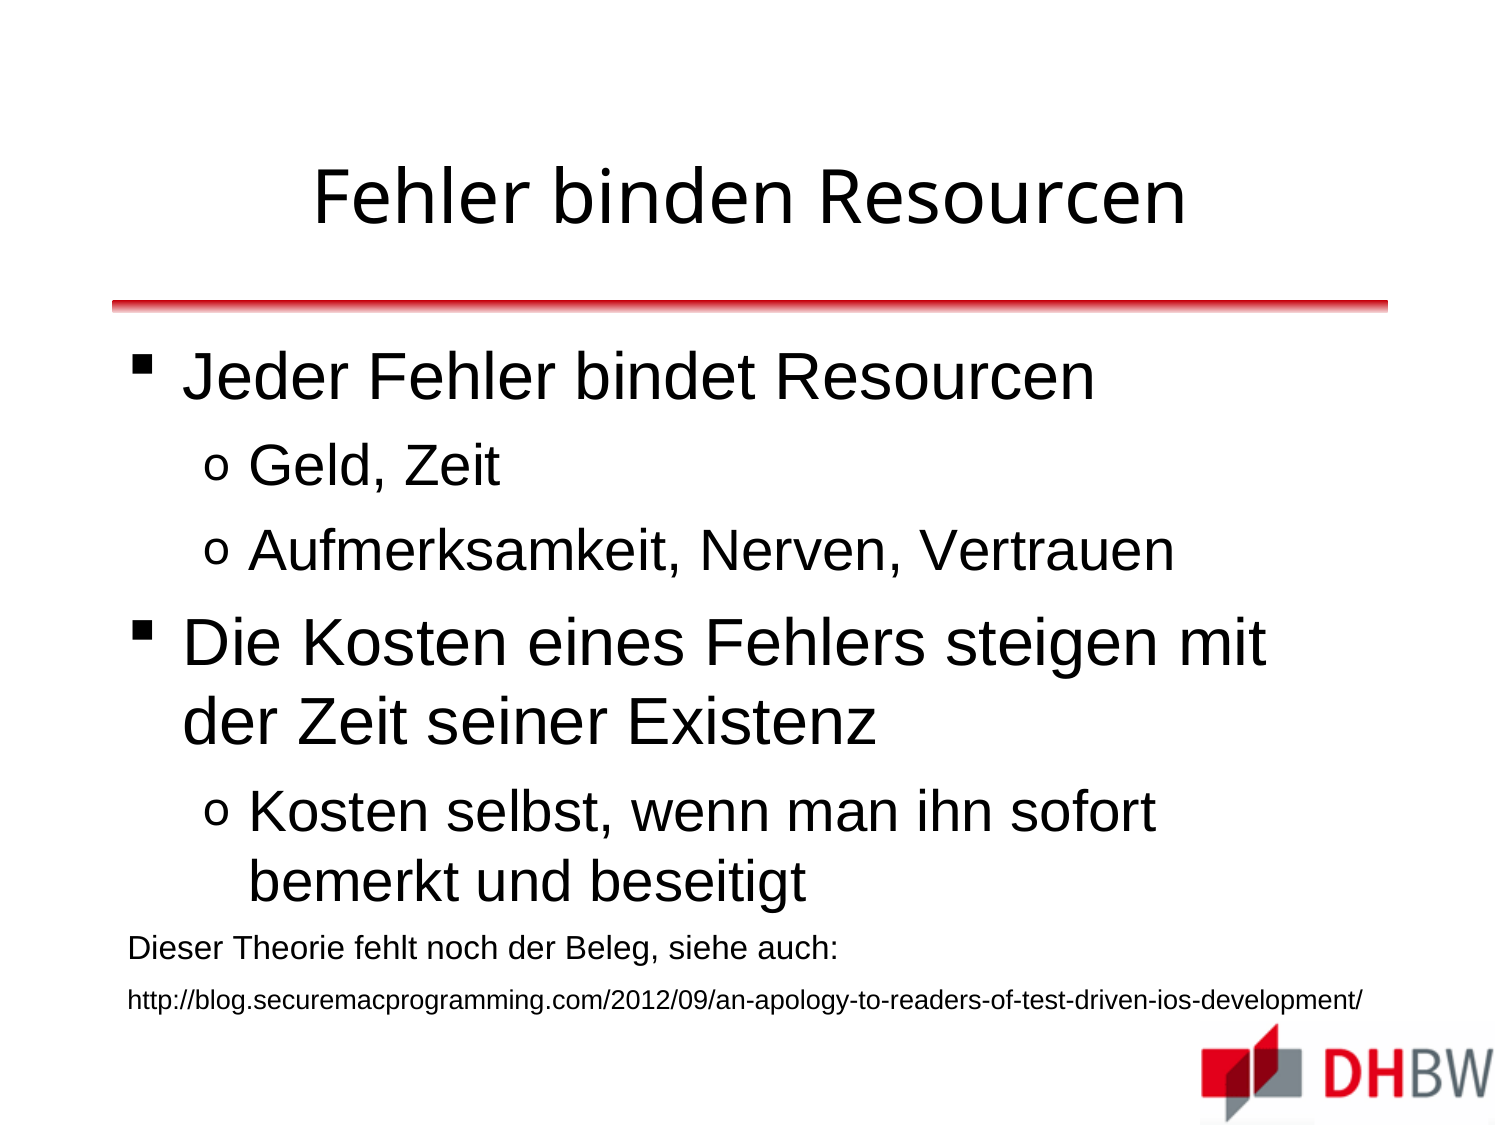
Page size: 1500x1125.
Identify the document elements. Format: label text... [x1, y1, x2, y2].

list Jeder Fehler bindet Resourcen Geld, Zeit Aufmerksamkeit, Nerven, Vertrauen Die Kosten eines Fehlers steigen mit der Zeit seiner Existenz Kosten selbst, wenn man ihn sofort bemerkt und beseitigt Dieser Theorie fehlt noch der Beleg, siehe auch: http://blog.securemacprogramming.com/2012/09/an-apology-to-readers-of-test-driven-ios-development/ [112, 324, 1388, 1051]
picture [1200, 1021, 1495, 1125]
title Fehler binden Resourcen [112, 99, 1388, 288]
